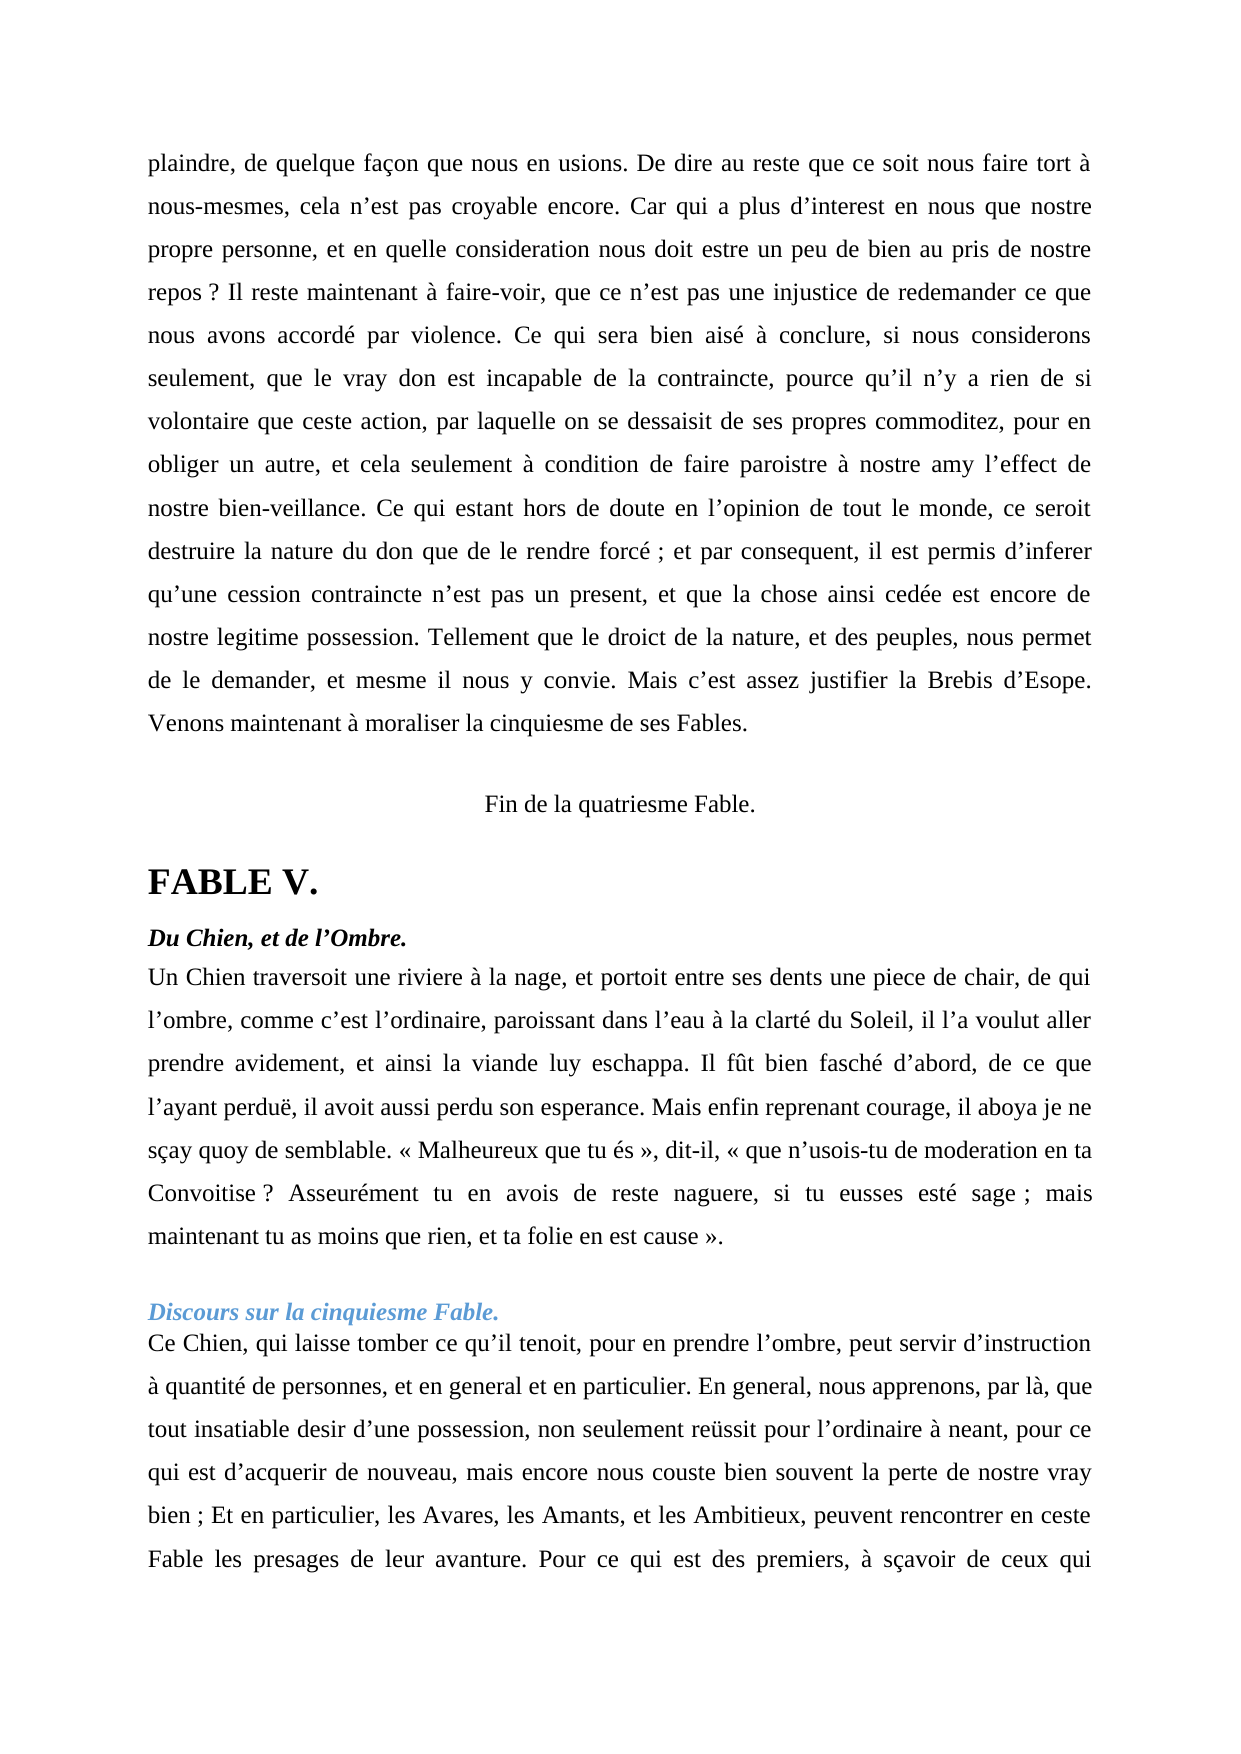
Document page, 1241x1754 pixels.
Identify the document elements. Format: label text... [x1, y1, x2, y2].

text plaindre, de quelque façon que nous en usions. De dire au reste que ce soit nous faire tort à nous-mesmes, cela n’est pas croyable encore. Car qui a plus d’interest en nous que nostre propre personne, et en quelle consideration nous doit estre un peu de bien au pris de nostre repos ? Il reste maintenant à faire-voir, que ce n’est pas une injustice de redemander ce que nous avons accordé par violence. Ce qui sera bien aisé à conclure, si nous considerons seulement, que le vray don est incapable de la contraincte, pource qu’il n’y a rien de si volontaire que ceste action, par laquelle on se dessaisit de ses propres commoditez, pour en obliger un autre, et cela seulement à condition de faire paroistre à nostre amy l’effect de nostre bien-veillance. Ce qui estant hors de doute en l’opinion de tout le monde, ce seroit destruire la nature du don que de le rendre forcé ; et par consequent, il est permis d’inferer qu’une cession contraincte n’est pas un present, et que la chose ainsi cedée est encore de nostre legitime possession. Tellement que le droict de la nature, et des peuples, nous permet de le demander, et mesme il nous y convie. Mais c’est assez justifier la Brebis d’Esope. Venons maintenant à moraliser la cinquiesme de ses Fables. [148, 148, 1093, 737]
text Ce Chien, qui laisse tomber ce qu’il tenoit, pour en prendre l’ombre, peut servir d’instruction à quantité de personnes, et en general et en particulier. En general, nous apprenons, par là, que tout insatiable desir d’une possession, non seulement reüssit pour l’ordinaire à neant, pour ce qui est d’acquerir de nouveau, mais encore nous couste bien souvent la perte de nostre vray bien ; Et en particulier, les Avares, les Amants, et les Ambitieux, peuvent rencontrer en ceste Fable les presages de leur avanture. Pour ce qui est des premiers, à sçavoir de ceux qui [148, 1328, 1093, 1572]
text Fin de la quatriesme Fable. [148, 789, 1093, 818]
subtitle FABLE V. [148, 859, 1093, 902]
text Du Chien, et de l’Ombre. [148, 923, 1093, 952]
text Un Chien traversoit une riviere à la nage, et portoit entre ses dents une piece de chair, de qui l’ombre, comme c’est l’ordinaire, paroissant dans l’eau à la clarté du Soleil, il l’a voulut aller prendre avidement, et ainsi la viande luy eschappa. Il fût bien fasché d’abord, de ce que l’ayant perduë, il avoit aussi perdu son esperance. Mais enfin reprenant courage, il aboya je ne sçay quoy de semblable. « Malheureux que tu és », dit-il, « que n’usois-tu de moderation en ta Convoitise ? Asseurément tu en avois de reste naguere, si tu eusses esté sage ; mais maintenant tu as moins que rien, et ta folie en est cause ». [148, 962, 1093, 1250]
subtitle Discours sur la cinquiesme Fable. [148, 1297, 1093, 1326]
